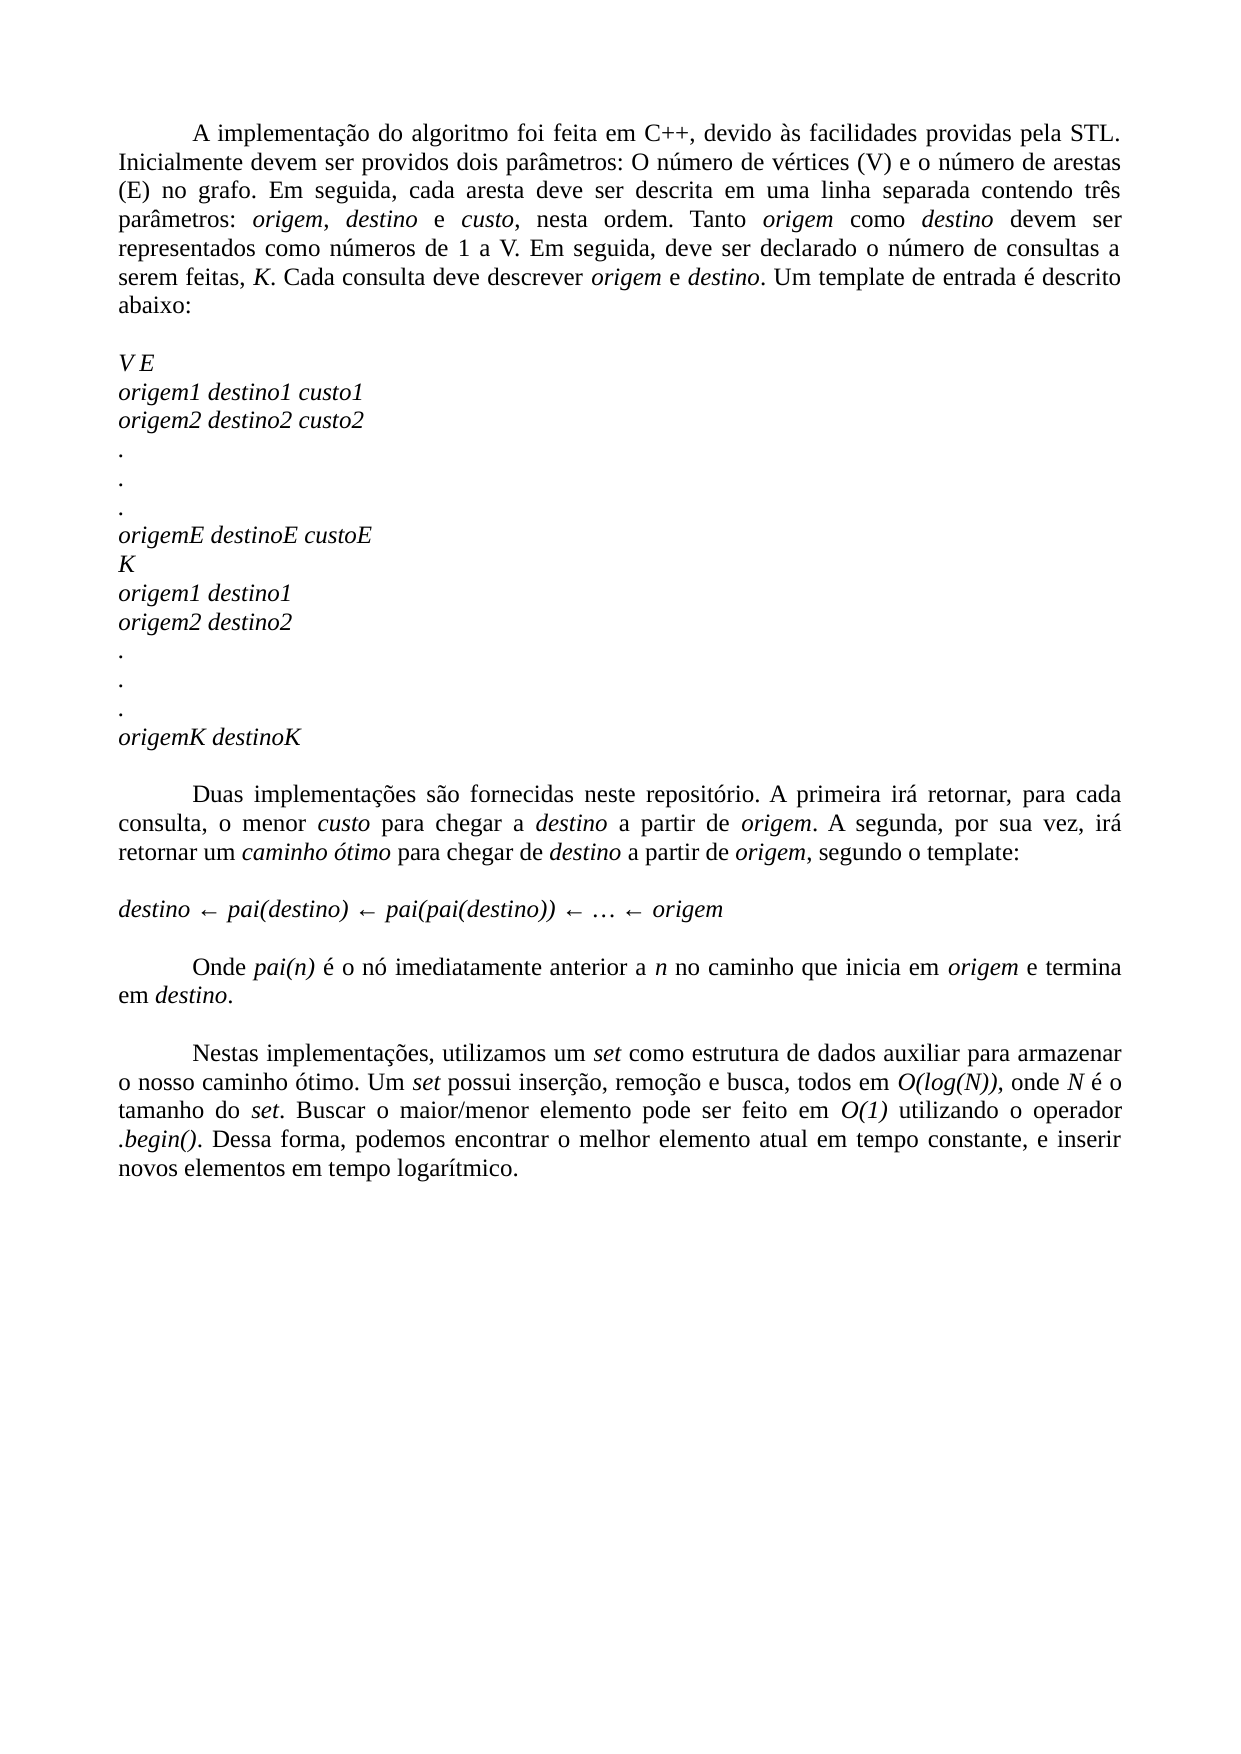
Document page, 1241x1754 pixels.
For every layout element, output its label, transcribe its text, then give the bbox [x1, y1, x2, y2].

text Duas implementações são fornecidas neste repositório. A primeira irá retornar, para cada consulta, o menor custo para chegar a destino a partir de origem. A segunda, por sua vez, irá retornar um caminho ótimo para chegar de destino a partir de origem, segundo o template: [118, 779, 1122, 866]
text . [118, 693, 1122, 722]
text origem2 destino2 [118, 607, 1122, 636]
text A implementação do algoritmo foi feita em C++, devido às facilidades providas pela STL. Inicialmente devem ser providos dois parâmetros: O número de vértices (V) e o número de arestas (E) no grafo. Em seguida, cada aresta deve ser descrita em uma linha separada contendo três parâmetros: origem, destino e custo, nesta ordem. Tanto origem como destino devem ser representados como números de 1 a V. Em seguida, deve ser declarado o número de consultas a serem feitas, K. Cada consulta deve descrever origem e destino. Um template de entrada é descrito abaixo: [118, 118, 1122, 319]
text . [118, 463, 1122, 492]
text V E [118, 348, 1122, 377]
text destino ← pai(destino) ← pai(pai(destino)) ← … ← origem [118, 894, 1122, 923]
text origem1 destino1 [118, 578, 1122, 607]
text . [118, 434, 1122, 463]
text Onde pai(n) é o nó imediatamente anterior a n no caminho que inicia em origem e termina em destino. [118, 952, 1122, 1009]
text K [118, 549, 1122, 578]
text origem2 destino2 custo2 [118, 406, 1122, 434]
text . [118, 636, 1122, 664]
text origemE destinoE custoE [118, 521, 1122, 549]
text origemK destinoK [118, 722, 1122, 751]
text origem1 destino1 custo1 [118, 377, 1122, 406]
text Nestas implementações, utilizamos um set como estrutura de dados auxiliar para armazenar o nosso caminho ótimo. Um set possui inserção, remoção e busca, todos em O(log(N)), onde N é o tamanho do set. Buscar o maior/menor elemento pode ser feito em O(1) utilizando o operador .begin(). Dessa forma, podemos encontrar o melhor elemento atual em tempo constante, e inserir novos elementos em tempo logarítmico. [118, 1038, 1122, 1182]
text . [118, 492, 1122, 521]
text . [118, 664, 1122, 693]
